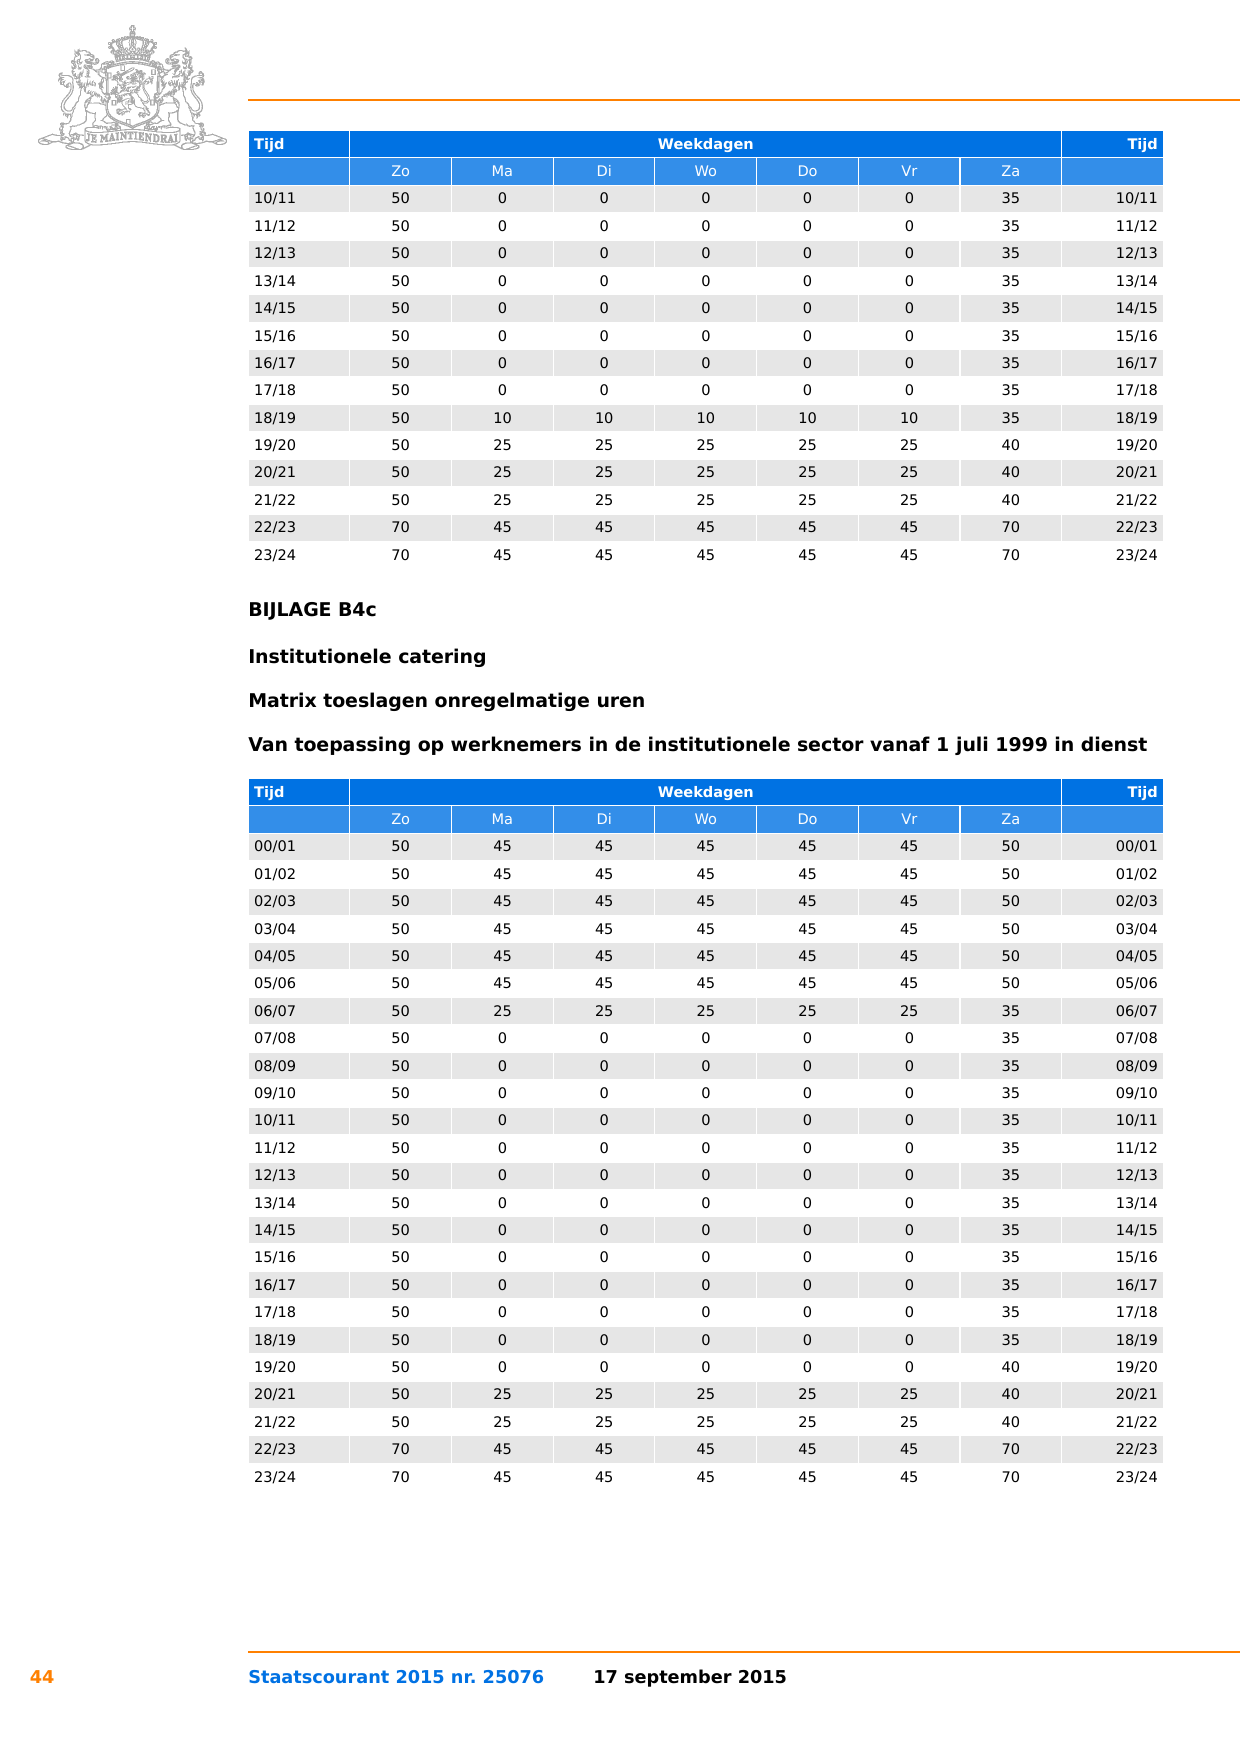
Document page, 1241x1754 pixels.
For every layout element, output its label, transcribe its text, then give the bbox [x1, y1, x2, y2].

table_cell Di [554, 158, 654, 185]
table_cell 0 [859, 1025, 959, 1052]
table_header Tijd [1062, 779, 1163, 805]
table_cell Za [961, 806, 1061, 833]
table_cell Vr [859, 806, 959, 833]
table_cell 35 [961, 1299, 1061, 1326]
table_cell 35 [961, 1190, 1061, 1216]
picture [38, 25, 227, 150]
table_cell 0 [859, 241, 959, 267]
table_cell 0 [757, 1053, 858, 1079]
table_cell 0 [452, 1025, 553, 1052]
table_cell 0 [452, 213, 553, 239]
table_cell 0 [655, 1245, 756, 1271]
table_cell 0 [859, 1108, 959, 1134]
table_cell 25 [554, 1409, 654, 1435]
table_cell 25 [655, 487, 756, 513]
table_cell 22/23 [1062, 1436, 1163, 1463]
table_cell 50 [350, 350, 451, 376]
table_cell 45 [554, 861, 654, 887]
table_cell 45 [452, 889, 553, 915]
table_cell 50 [350, 834, 451, 860]
table_cell 17/18 [249, 1299, 349, 1326]
table_cell 11/12 [1062, 1135, 1163, 1161]
table_cell 0 [655, 1025, 756, 1052]
table_cell 0 [859, 1327, 959, 1353]
table_cell 45 [655, 1436, 756, 1463]
table_cell 45 [554, 542, 654, 568]
table_cell 0 [655, 1080, 756, 1107]
subtitle BIJLAGE B4c [248, 599, 1163, 621]
table_cell [1062, 806, 1163, 833]
table_cell 0 [452, 1080, 553, 1107]
table_cell 10 [655, 405, 756, 431]
table_cell 0 [452, 295, 553, 322]
table_cell 25 [554, 998, 654, 1024]
table_cell 10/11 [1062, 186, 1163, 212]
table_cell 0 [655, 1190, 756, 1216]
table_cell 25 [452, 487, 553, 513]
table_cell 25 [859, 487, 959, 513]
table_cell 35 [961, 186, 1061, 212]
table_cell 25 [859, 460, 959, 486]
table_cell 50 [350, 916, 451, 942]
table_cell 00/01 [249, 834, 349, 860]
table_cell 23/24 [1062, 542, 1163, 568]
table_cell 25 [859, 1382, 959, 1408]
table_cell 0 [554, 295, 654, 322]
table_cell 50 [350, 487, 451, 513]
table_cell 0 [757, 268, 858, 294]
table_cell 50 [961, 889, 1061, 915]
table_cell 20/21 [249, 1382, 349, 1408]
table_cell 0 [859, 1190, 959, 1216]
table_cell 0 [452, 1327, 553, 1353]
table_cell 20/21 [1062, 1382, 1163, 1408]
table_cell 0 [655, 186, 756, 212]
table_cell Do [757, 158, 858, 185]
table_header Tijd [249, 779, 349, 805]
table_cell 45 [859, 1436, 959, 1463]
table_cell 25 [554, 432, 654, 459]
table_cell 40 [961, 460, 1061, 486]
table_cell 0 [655, 1108, 756, 1134]
subtitle Institutionele catering [248, 646, 1163, 668]
table_cell [249, 806, 349, 833]
table_cell 50 [350, 1108, 451, 1134]
table_cell 0 [554, 323, 654, 349]
table_cell 50 [350, 998, 451, 1024]
table_cell 0 [757, 213, 858, 239]
table_cell 13/14 [249, 1190, 349, 1216]
table_cell 50 [350, 460, 451, 486]
table_cell 45 [452, 834, 553, 860]
table_cell 15/16 [249, 323, 349, 349]
table_cell 23/24 [249, 542, 349, 568]
table_cell 70 [961, 515, 1061, 541]
table_cell 45 [452, 515, 553, 541]
table_cell 10/11 [249, 1108, 349, 1134]
table_cell 45 [554, 971, 654, 997]
table_cell 0 [554, 1245, 654, 1271]
table_cell 12/13 [249, 241, 349, 267]
table_cell 18/19 [1062, 405, 1163, 431]
table_cell Ma [452, 158, 553, 185]
table_cell 35 [961, 323, 1061, 349]
table_cell 50 [961, 916, 1061, 942]
table_cell 45 [452, 1436, 553, 1463]
table_cell 21/22 [1062, 1409, 1163, 1435]
table_cell 0 [554, 1108, 654, 1134]
table_cell 45 [655, 1464, 756, 1490]
table_cell 35 [961, 1053, 1061, 1079]
table_cell 45 [655, 542, 756, 568]
table_cell 50 [350, 241, 451, 267]
table_cell 01/02 [249, 861, 349, 887]
table_cell 0 [452, 186, 553, 212]
table_cell 13/14 [1062, 268, 1163, 294]
table_cell 50 [350, 971, 451, 997]
table_cell 0 [452, 1163, 553, 1189]
table_cell 0 [655, 1327, 756, 1353]
table_cell 23/24 [1062, 1464, 1163, 1490]
table_cell 0 [452, 241, 553, 267]
table_cell Zo [350, 158, 451, 185]
table_cell 19/20 [249, 1354, 349, 1381]
table_cell 12/13 [1062, 1163, 1163, 1189]
table_cell 15/16 [249, 1245, 349, 1271]
table_cell 45 [554, 943, 654, 969]
table_cell 25 [655, 998, 756, 1024]
table_cell 50 [350, 1190, 451, 1216]
table_cell 0 [554, 241, 654, 267]
table_cell 0 [757, 186, 858, 212]
table_cell 25 [452, 998, 553, 1024]
table_cell 35 [961, 241, 1061, 267]
table_cell 0 [859, 1354, 959, 1381]
table_cell 14/15 [1062, 1217, 1163, 1243]
table_cell 45 [757, 542, 858, 568]
table_cell 45 [655, 515, 756, 541]
table_cell Wo [655, 806, 756, 833]
table_cell 50 [350, 1245, 451, 1271]
table_cell 45 [554, 916, 654, 942]
table_cell 45 [655, 943, 756, 969]
table_cell 45 [554, 834, 654, 860]
table_cell 50 [350, 1354, 451, 1381]
table_cell 0 [655, 1217, 756, 1243]
table_cell 45 [452, 861, 553, 887]
table_cell 50 [350, 1382, 451, 1408]
table_cell 35 [961, 1217, 1061, 1243]
table_cell 35 [961, 1108, 1061, 1134]
table_cell 13/14 [1062, 1190, 1163, 1216]
table_cell 0 [554, 186, 654, 212]
table_cell 35 [961, 213, 1061, 239]
table_cell 25 [655, 1382, 756, 1408]
table_cell 50 [350, 1135, 451, 1161]
table_cell 45 [554, 889, 654, 915]
table_cell 20/21 [1062, 460, 1163, 486]
table_cell 0 [452, 1053, 553, 1079]
table_cell 45 [859, 542, 959, 568]
table_cell 16/17 [249, 1272, 349, 1298]
table_cell 21/22 [249, 487, 349, 513]
table_cell 35 [961, 998, 1061, 1024]
table_cell 0 [859, 323, 959, 349]
table_cell 40 [961, 1382, 1061, 1408]
table_cell 0 [757, 1080, 858, 1107]
table_cell [249, 158, 349, 185]
table_cell 35 [961, 295, 1061, 322]
table_cell 0 [452, 1190, 553, 1216]
table_cell 22/23 [249, 515, 349, 541]
table_cell 0 [757, 1272, 858, 1298]
table_cell 45 [859, 889, 959, 915]
subtitle Van toepassing op werknemers in de institutionele sector vanaf 1 juli 1999 in dienst [248, 734, 1163, 756]
table_cell 50 [961, 834, 1061, 860]
table_cell 22/23 [1062, 515, 1163, 541]
table_cell 0 [655, 1272, 756, 1298]
table_cell 07/08 [249, 1025, 349, 1052]
table_cell 25 [452, 432, 553, 459]
table_cell 10 [859, 405, 959, 431]
table_cell 45 [859, 916, 959, 942]
table_cell Vr [859, 158, 959, 185]
table_cell 25 [452, 460, 553, 486]
table_cell Zo [350, 806, 451, 833]
table_cell 12/13 [1062, 241, 1163, 267]
table_cell 0 [655, 1354, 756, 1381]
table_cell 0 [554, 1053, 654, 1079]
table_cell 0 [757, 1245, 858, 1271]
table_cell 18/19 [1062, 1327, 1163, 1353]
table_cell 09/10 [1062, 1080, 1163, 1107]
table_cell 35 [961, 350, 1061, 376]
table_cell 0 [554, 213, 654, 239]
table_cell 35 [961, 1245, 1061, 1271]
table_cell 70 [350, 1464, 451, 1490]
table_cell 0 [452, 323, 553, 349]
table_cell 13/14 [249, 268, 349, 294]
table_cell 0 [655, 241, 756, 267]
table_cell 0 [655, 268, 756, 294]
table_cell 45 [757, 889, 858, 915]
table_cell 0 [655, 295, 756, 322]
table_cell 0 [859, 213, 959, 239]
table_cell 0 [757, 1108, 858, 1134]
table_cell 50 [350, 943, 451, 969]
table_cell 50 [350, 378, 451, 404]
table_cell Do [757, 806, 858, 833]
table_cell 0 [554, 1190, 654, 1216]
table_cell 0 [452, 1299, 553, 1326]
table_cell 0 [554, 1080, 654, 1107]
table_cell 0 [655, 1053, 756, 1079]
table_cell 09/10 [249, 1080, 349, 1107]
table_cell [1062, 158, 1163, 185]
table_cell 50 [350, 1163, 451, 1189]
table_cell 10 [452, 405, 553, 431]
table_cell 07/08 [1062, 1025, 1163, 1052]
table_cell 0 [452, 1272, 553, 1298]
table_cell 70 [961, 1436, 1061, 1463]
table_cell 45 [757, 1436, 858, 1463]
table_cell 14/15 [249, 295, 349, 322]
table_cell 04/05 [1062, 943, 1163, 969]
table_cell 25 [452, 1409, 553, 1435]
table_cell 0 [757, 295, 858, 322]
table_cell 70 [350, 542, 451, 568]
table_cell 12/13 [249, 1163, 349, 1189]
table_cell 70 [350, 515, 451, 541]
table_cell 45 [757, 916, 858, 942]
table_cell 25 [757, 460, 858, 486]
table_cell 25 [757, 998, 858, 1024]
table_cell 35 [961, 378, 1061, 404]
table_cell 0 [452, 1217, 553, 1243]
table_cell 45 [655, 971, 756, 997]
table_cell 20/21 [249, 460, 349, 486]
table_cell 0 [554, 1299, 654, 1326]
table_cell 70 [350, 1436, 451, 1463]
table_cell 00/01 [1062, 834, 1163, 860]
table_cell 45 [655, 916, 756, 942]
table_cell 45 [452, 943, 553, 969]
table_cell 35 [961, 405, 1061, 431]
table_cell 0 [859, 186, 959, 212]
table_cell 45 [452, 542, 553, 568]
table_cell Wo [655, 158, 756, 185]
table_cell 45 [452, 1464, 553, 1490]
table_cell 50 [961, 943, 1061, 969]
table_cell 0 [655, 323, 756, 349]
table_cell 45 [859, 971, 959, 997]
table_cell 45 [859, 515, 959, 541]
table_cell 50 [350, 213, 451, 239]
table_cell 0 [859, 1272, 959, 1298]
table_cell 19/20 [249, 432, 349, 459]
table_cell 0 [452, 378, 553, 404]
table_cell 06/07 [249, 998, 349, 1024]
table_cell 45 [757, 834, 858, 860]
table_cell 50 [350, 1409, 451, 1435]
table_cell 25 [757, 1382, 858, 1408]
table_cell 17/18 [1062, 378, 1163, 404]
table_cell 0 [554, 1025, 654, 1052]
table_cell 0 [655, 1299, 756, 1326]
table_cell 0 [554, 1163, 654, 1189]
table_cell 0 [859, 378, 959, 404]
table_cell 50 [350, 1217, 451, 1243]
table_cell 0 [655, 213, 756, 239]
table_cell 25 [655, 1409, 756, 1435]
table_cell 25 [655, 432, 756, 459]
table_cell 50 [350, 295, 451, 322]
table_header Weekdagen [350, 131, 1061, 157]
table_cell 35 [961, 1327, 1061, 1353]
table_cell 45 [757, 943, 858, 969]
table_cell 15/16 [1062, 323, 1163, 349]
table_cell 70 [961, 1464, 1061, 1490]
table_header Weekdagen [350, 779, 1061, 805]
table_cell Ma [452, 806, 553, 833]
table_cell 11/12 [249, 213, 349, 239]
table_cell 50 [350, 1053, 451, 1079]
table_cell 0 [757, 1354, 858, 1381]
table_cell 50 [961, 971, 1061, 997]
table_cell 40 [961, 1354, 1061, 1381]
table_cell 0 [757, 1190, 858, 1216]
table_cell 50 [350, 405, 451, 431]
table_cell 0 [757, 1163, 858, 1189]
table_cell 03/04 [249, 916, 349, 942]
table_cell 35 [961, 1080, 1061, 1107]
table_cell 35 [961, 1272, 1061, 1298]
table_cell 45 [452, 971, 553, 997]
table_cell 0 [859, 1245, 959, 1271]
table_cell 17/18 [249, 378, 349, 404]
table_cell 0 [655, 1135, 756, 1161]
table_cell 02/03 [249, 889, 349, 915]
table_cell 0 [452, 350, 553, 376]
table_cell 19/20 [1062, 432, 1163, 459]
table_cell 45 [859, 834, 959, 860]
table_cell 45 [554, 1464, 654, 1490]
table_cell 50 [350, 186, 451, 212]
table_cell 0 [452, 1108, 553, 1134]
table_cell 0 [554, 1354, 654, 1381]
table_cell 0 [554, 1135, 654, 1161]
table_cell Di [554, 806, 654, 833]
table_cell 22/23 [249, 1436, 349, 1463]
table_cell 45 [757, 971, 858, 997]
table_cell 45 [554, 1436, 654, 1463]
table_cell 02/03 [1062, 889, 1163, 915]
table_cell 05/06 [249, 971, 349, 997]
table_cell 50 [350, 861, 451, 887]
table_cell 45 [757, 515, 858, 541]
table_cell 01/02 [1062, 861, 1163, 887]
table_cell 35 [961, 1135, 1061, 1161]
table_cell Za [961, 158, 1061, 185]
table_cell 06/07 [1062, 998, 1163, 1024]
table_cell 16/17 [1062, 350, 1163, 376]
table_cell 03/04 [1062, 916, 1163, 942]
table_cell 35 [961, 1163, 1061, 1189]
table_cell 10 [757, 405, 858, 431]
table_cell 0 [554, 1217, 654, 1243]
table_cell 0 [859, 350, 959, 376]
table_cell 0 [554, 1272, 654, 1298]
table_cell 0 [859, 295, 959, 322]
table_cell 0 [757, 350, 858, 376]
table_cell 45 [757, 861, 858, 887]
table_cell 0 [554, 268, 654, 294]
table_cell 16/17 [1062, 1272, 1163, 1298]
table_cell 0 [757, 1025, 858, 1052]
table_cell 0 [757, 241, 858, 267]
table_cell 0 [859, 1163, 959, 1189]
table_cell 70 [961, 542, 1061, 568]
table_cell 25 [859, 998, 959, 1024]
table_cell 45 [757, 1464, 858, 1490]
table_cell 0 [452, 1354, 553, 1381]
table_cell 19/20 [1062, 1354, 1163, 1381]
table_cell 11/12 [1062, 213, 1163, 239]
table_cell 45 [554, 515, 654, 541]
table_cell 25 [757, 1409, 858, 1435]
table_cell 50 [350, 1272, 451, 1298]
table_cell 40 [961, 487, 1061, 513]
table_cell 0 [859, 1053, 959, 1079]
table_cell 35 [961, 1025, 1061, 1052]
table_cell 25 [554, 1382, 654, 1408]
table_cell 0 [757, 378, 858, 404]
table_cell 25 [554, 460, 654, 486]
table_cell 05/06 [1062, 971, 1163, 997]
table_cell 45 [655, 861, 756, 887]
table_cell 17/18 [1062, 1299, 1163, 1326]
table_cell 0 [859, 1135, 959, 1161]
table_cell 0 [757, 323, 858, 349]
table_cell 23/24 [249, 1464, 349, 1490]
table_cell 08/09 [1062, 1053, 1163, 1079]
table_cell 21/22 [1062, 487, 1163, 513]
table_cell 45 [859, 861, 959, 887]
table_cell 11/12 [249, 1135, 349, 1161]
table_cell 50 [350, 1299, 451, 1326]
table_cell 25 [859, 432, 959, 459]
table_cell 45 [859, 943, 959, 969]
table_cell 0 [452, 1135, 553, 1161]
table_cell 25 [859, 1409, 959, 1435]
table_cell 18/19 [249, 1327, 349, 1353]
table_cell 25 [655, 460, 756, 486]
table_cell 0 [452, 1245, 553, 1271]
table_cell 50 [350, 268, 451, 294]
table_cell 40 [961, 1409, 1061, 1435]
table_cell 0 [859, 1080, 959, 1107]
table_cell 16/17 [249, 350, 349, 376]
table_cell 10/11 [249, 186, 349, 212]
table_cell 14/15 [1062, 295, 1163, 322]
table_cell 0 [757, 1299, 858, 1326]
table_cell 50 [961, 861, 1061, 887]
table_cell 0 [655, 378, 756, 404]
table_cell 18/19 [249, 405, 349, 431]
table_cell 08/09 [249, 1053, 349, 1079]
subtitle Matrix toeslagen onregelmatige uren [248, 690, 1163, 712]
table_cell 0 [452, 268, 553, 294]
table_cell 25 [757, 432, 858, 459]
table_cell 50 [350, 1080, 451, 1107]
table_cell 50 [350, 432, 451, 459]
table_cell 25 [757, 487, 858, 513]
table_cell 45 [452, 916, 553, 942]
table_cell 04/05 [249, 943, 349, 969]
table_cell 45 [859, 1464, 959, 1490]
table_cell 0 [859, 1217, 959, 1243]
table_cell 25 [452, 1382, 553, 1408]
table_cell 35 [961, 268, 1061, 294]
table_cell 50 [350, 889, 451, 915]
table_cell 15/16 [1062, 1245, 1163, 1271]
table_cell 10/11 [1062, 1108, 1163, 1134]
table_cell 0 [757, 1217, 858, 1243]
table_cell 0 [655, 1163, 756, 1189]
table_header Tijd [1062, 131, 1163, 157]
table_cell 0 [554, 1327, 654, 1353]
table_cell 0 [757, 1327, 858, 1353]
table_header Tijd [249, 131, 349, 157]
table_cell 0 [655, 350, 756, 376]
table_cell 50 [350, 1025, 451, 1052]
table_cell 0 [554, 378, 654, 404]
table_cell 21/22 [249, 1409, 349, 1435]
table_cell 50 [350, 1327, 451, 1353]
table_cell 0 [757, 1135, 858, 1161]
table_cell 40 [961, 432, 1061, 459]
table_cell 0 [554, 350, 654, 376]
table_cell 50 [350, 323, 451, 349]
table_cell 45 [655, 889, 756, 915]
table_cell 14/15 [249, 1217, 349, 1243]
table_cell 45 [655, 834, 756, 860]
table_cell 25 [554, 487, 654, 513]
table_cell 10 [554, 405, 654, 431]
table_cell 0 [859, 1299, 959, 1326]
table_cell 0 [859, 268, 959, 294]
